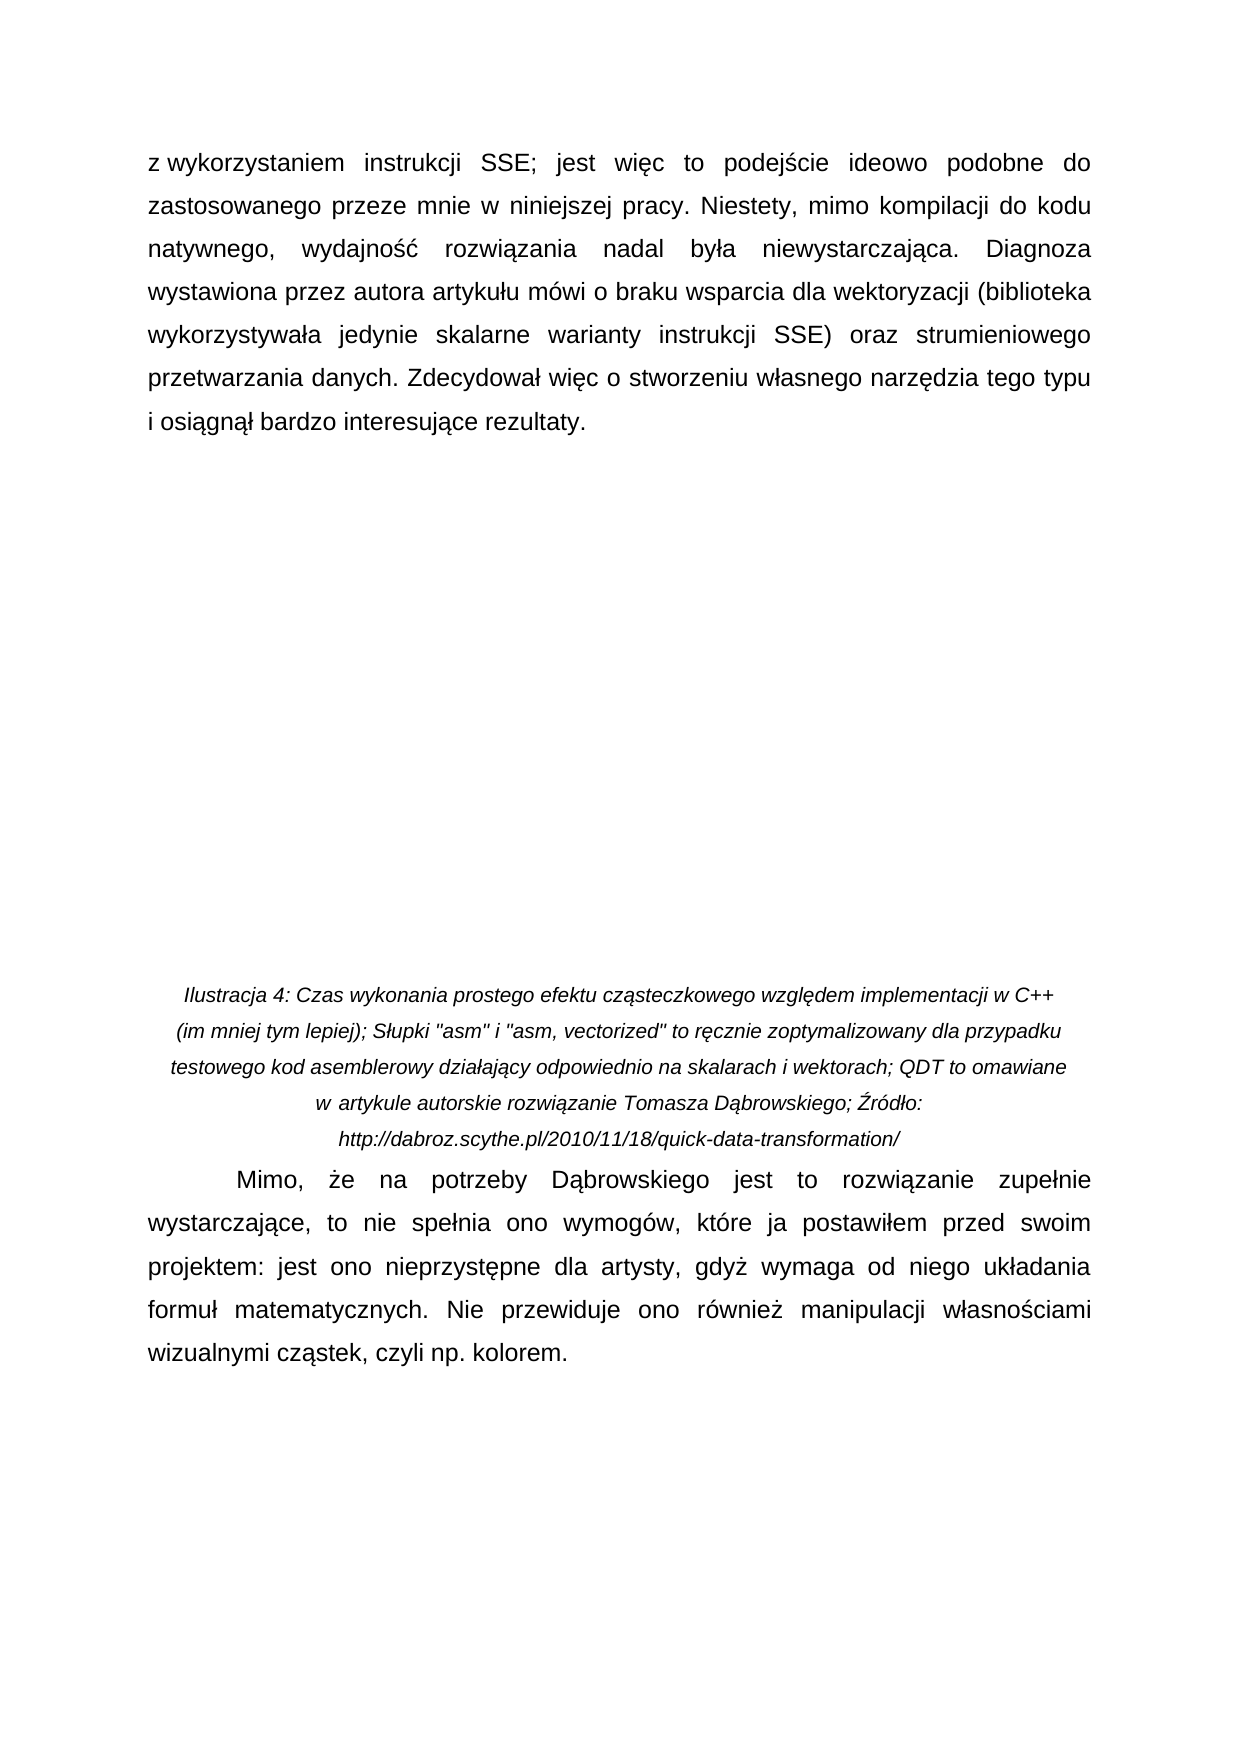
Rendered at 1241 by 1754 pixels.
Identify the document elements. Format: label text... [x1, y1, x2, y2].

text z wykorzystaniem instrukcji SSE; jest więc to podejście ideowo podobne do zastosowanego przeze mnie w niniejszej pracy. Niestety, mimo kompilacji do kodu natywnego, wydajność rozwiązania nadal była niewystarczająca. Diagnoza wystawiona przez autora artykułu mówi o braku wsparcia dla wektoryzacji (biblioteka wykorzystywała jedynie skalarne warianty instrukcji SSE) oraz strumieniowego przetwarzania danych. Zdecydował więc o stworzeniu własnego narzędzia tego typu i osiągnął bardzo interesujące rezultaty. [148, 148, 1092, 435]
text Ilustracja 4: Czas wykonania prostego efektu cząsteczkowego względem implementacji w C++ (im mniej tym lepiej); Słupki "asm" i "asm, vectorized" to ręcznie zoptymalizowany dla przypadku testowego kod asemblerowy działający odpowiednio na skalarach i wektorach; QDT to omawiane w artykule autorskie rozwiązanie Tomasza Dąbrowskiego; Źródło: http://dabroz.scythe.pl/2010/11/18/quick-data-transformation/ [169, 449, 1071, 1151]
text Mimo, że na potrzeby Dąbrowskiego jest to rozwiązanie zupełnie wystarczające, to nie spełnia ono wymogów, które ja postawiłem przed swoim projektem: jest ono nieprzystępne dla artysty, gdyż wymaga od niego układania formuł matematycznych. Nie przewiduje ono również manipulacji własnościami wizualnymi cząstek, czyli np. kolorem. [148, 449, 1092, 1367]
